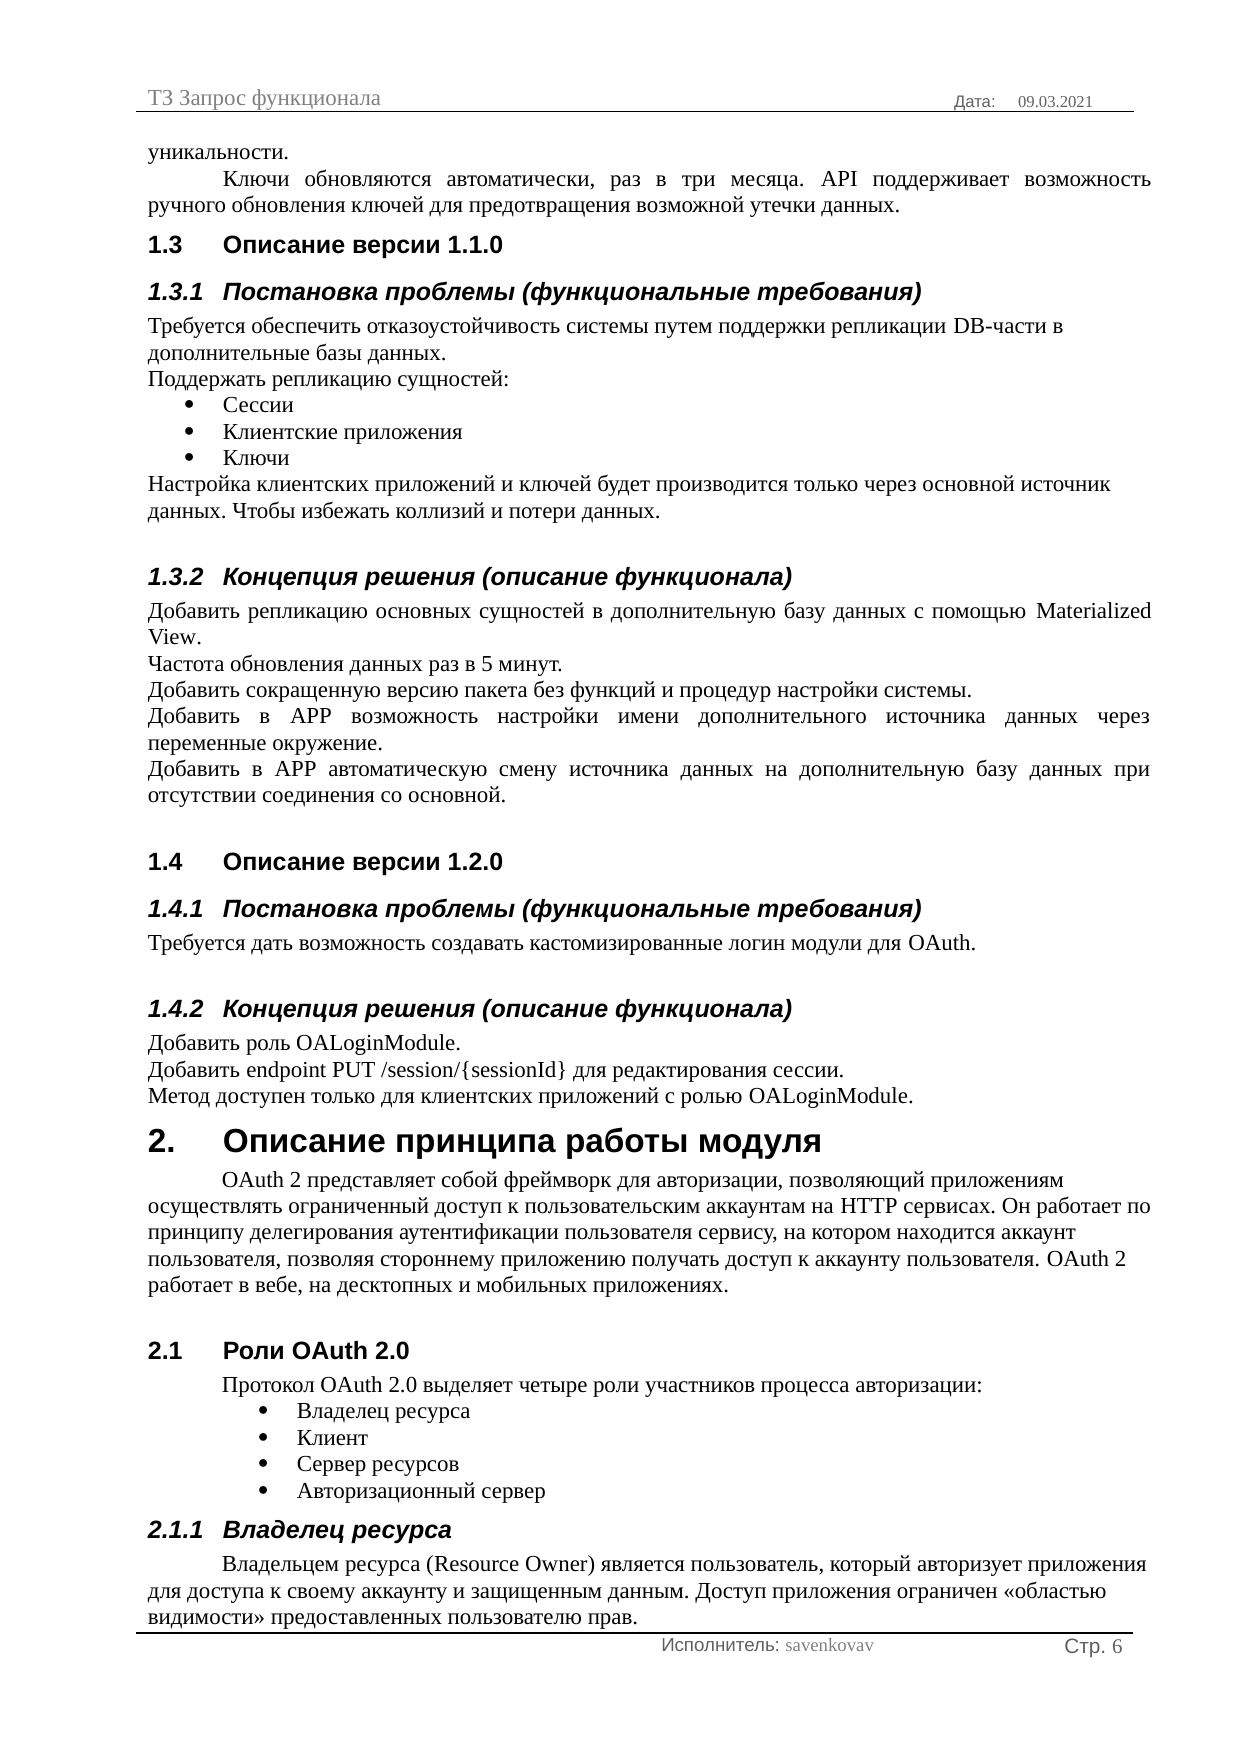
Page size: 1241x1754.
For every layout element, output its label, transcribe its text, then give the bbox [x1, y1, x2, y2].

text Владельцем ресурса (Resource Owner) является пользователь, который авторизует приложения для доступа к своему аккаунту и защищенным данным. Доступ приложения ограничен «областью видимости» предоставленных пользователю прав. [148, 1551, 1152, 1629]
text уникальности. [148, 138, 1152, 164]
subtitle Описание версии 1.1.0 [148, 230, 1152, 258]
text Требуется обеспечить отказоустойчивость системы путем поддержки репликации DB-части в дополнительные базы данных. [148, 312, 1152, 365]
list Ключи [185, 444, 1152, 470]
subtitle Постановка проблемы (функциональные требования) [148, 277, 1152, 306]
text Требуется дать возможность создавать кастомизированные логин модули для OAuth. [148, 929, 1152, 956]
text Добавить репликацию основных сущностей в дополнительную базу данных с помощью Materialized View. [148, 597, 1152, 650]
subtitle Описание принципа работы модуля [148, 1121, 1152, 1159]
list Владелец ресурса [259, 1398, 1152, 1424]
subtitle Концепция решения (описание функционала) [148, 994, 1152, 1023]
text Добавить в APP автоматическую смену источника данных на дополнительную базу данных при отсутствии соединения со основной. [148, 755, 1152, 808]
text Добавить в APP возможность настройки имени дополнительного источника данных через переменные окружение. [148, 702, 1152, 755]
subtitle Описание версии 1.2.0 [148, 847, 1152, 875]
text Ключи обновляются автоматически, раз в три месяца. API поддерживает возможность ручного обновления ключей для предотвращения возможной утечки данных. [148, 164, 1152, 217]
text Добавить сокращенную версию пакета без функций и процедур настройки системы. [148, 676, 1152, 702]
subtitle Концепция решения (описание функционала) [148, 562, 1152, 591]
subtitle Роли OAuth 2.0 [148, 1336, 1152, 1365]
list Сессии [185, 391, 1152, 418]
subtitle Постановка проблемы (функциональные требования) [148, 894, 1152, 923]
list Авторизационный сервер [259, 1477, 1152, 1503]
text OAuth 2 представляет собой фреймворк для авторизации, позволяющий приложениям осуществлять ограниченный доступ к пользовательским аккаунтам на HTTP сервисах. Он работает по принципу делегирования аутентификации пользователя сервису, на котором находится аккаунт пользователя, позволяя стороннему приложению получать доступ к аккаунту пользователя. OAuth 2 работает в вебе, на десктопных и мобильных приложениях. [148, 1166, 1152, 1297]
subtitle Владелец ресурса [148, 1516, 1152, 1544]
list Клиент [259, 1424, 1152, 1450]
text Настройка клиентских приложений и ключей будет производится только через основной источник данных. Чтобы избежать коллизий и потери данных. [148, 470, 1152, 523]
text Добавить endpoint PUT /session/{sessionId} для редактирования сессии. [148, 1056, 1152, 1082]
text Добавить роль OALoginModule. [148, 1029, 1152, 1056]
list Клиентские приложения [185, 418, 1152, 444]
text Поддержать репликацию сущностей: [148, 365, 1152, 391]
text Частота обновления данных раз в 5 минут. [148, 650, 1152, 676]
list Сервер ресурсов [259, 1450, 1152, 1477]
text Протокол OAuth 2.0 выделяет четыре роли участников процесса авторизации: [148, 1371, 1152, 1398]
text Метод доступен только для клиентских приложений с ролью OALoginModule. [148, 1082, 1152, 1108]
